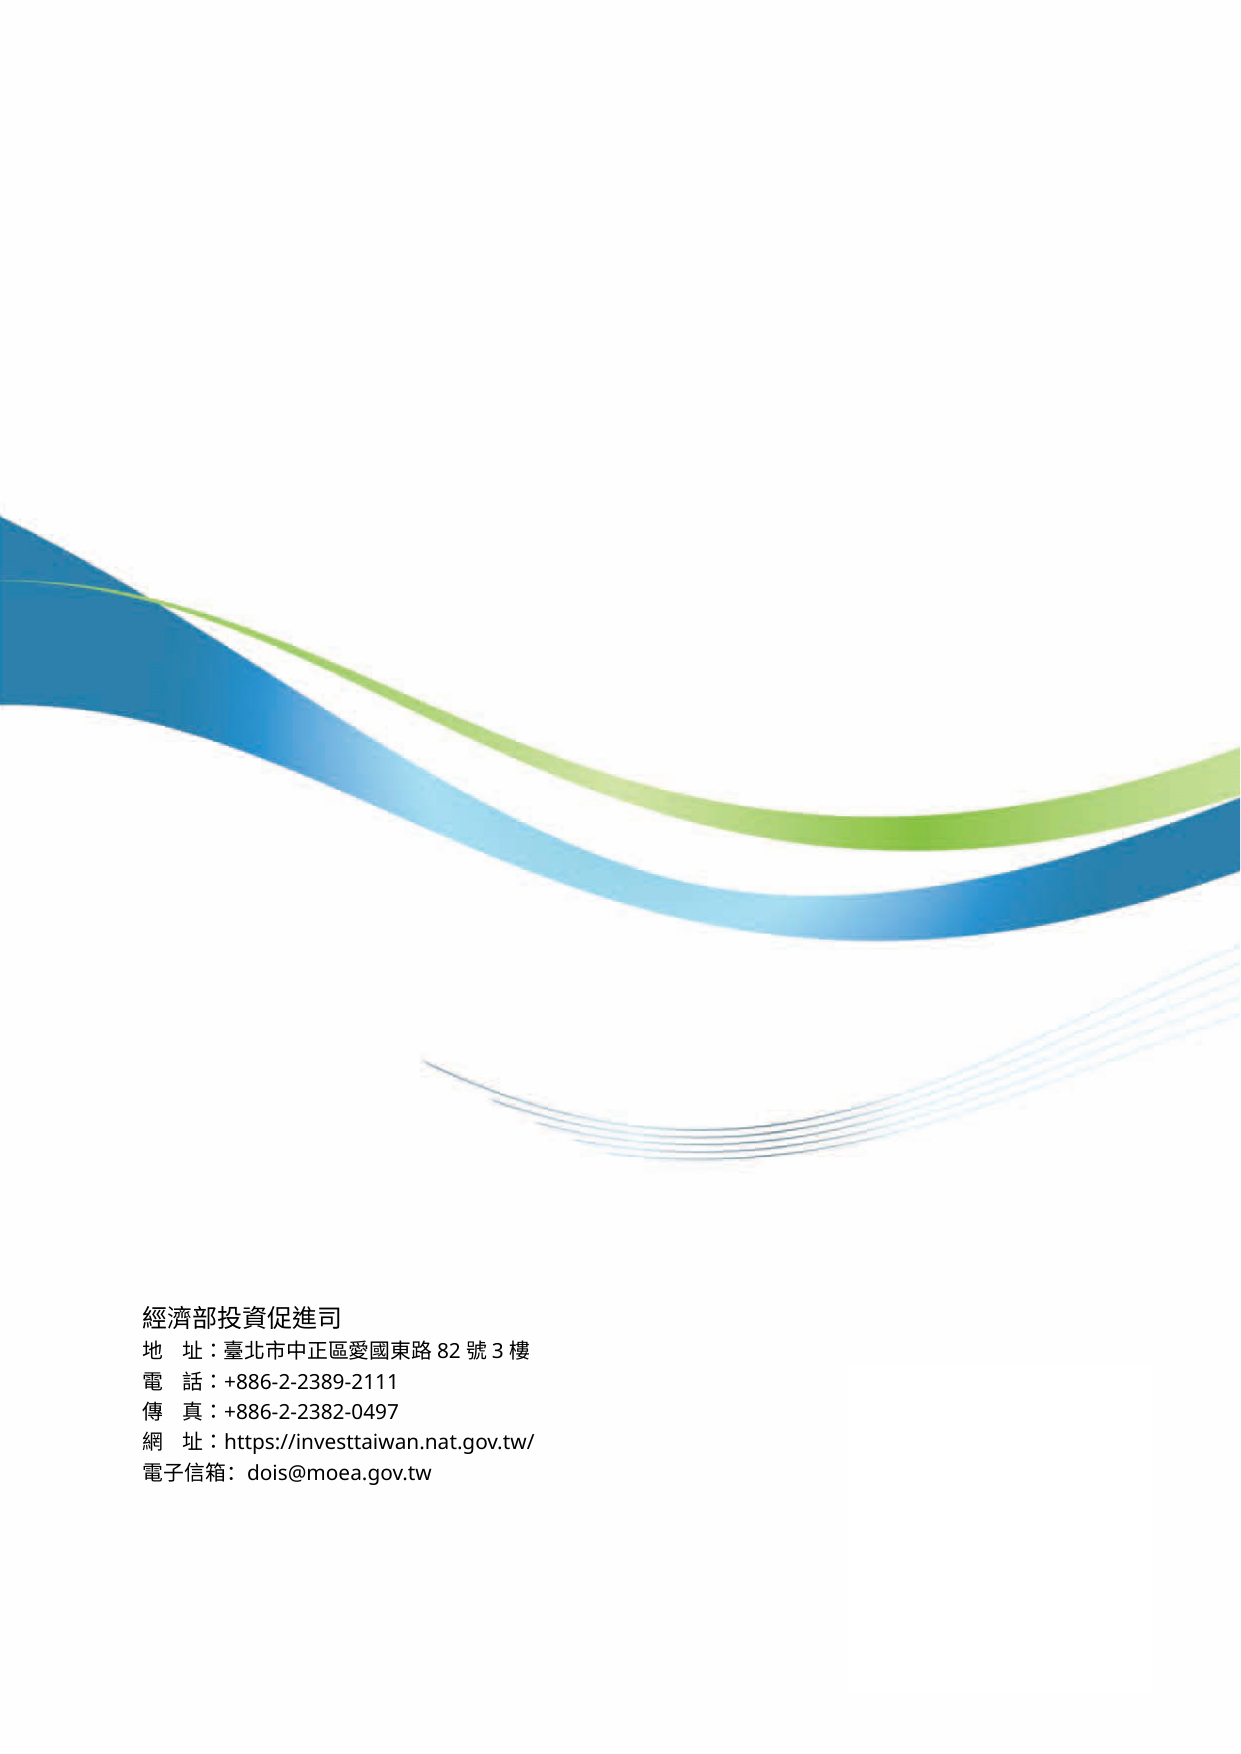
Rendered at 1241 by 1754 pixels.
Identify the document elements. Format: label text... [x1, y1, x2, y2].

text 傳 真：+886-2-2382-0497 [143, 1395, 1108, 1426]
text 網 址：https://investtaiwan.nat.gov.tw/ [143, 1426, 1108, 1456]
picture [0, 0, 1241, 1754]
text 地 址：臺北市中正區愛國東路 82 號 3 樓 [143, 1335, 1108, 1365]
text 經濟部投資促進司 [143, 1298, 1108, 1335]
text 電 話：+886-2-2389-2111 [143, 1365, 1108, 1395]
text 電子信箱：dois@moea.gov.tw [143, 1456, 1108, 1486]
